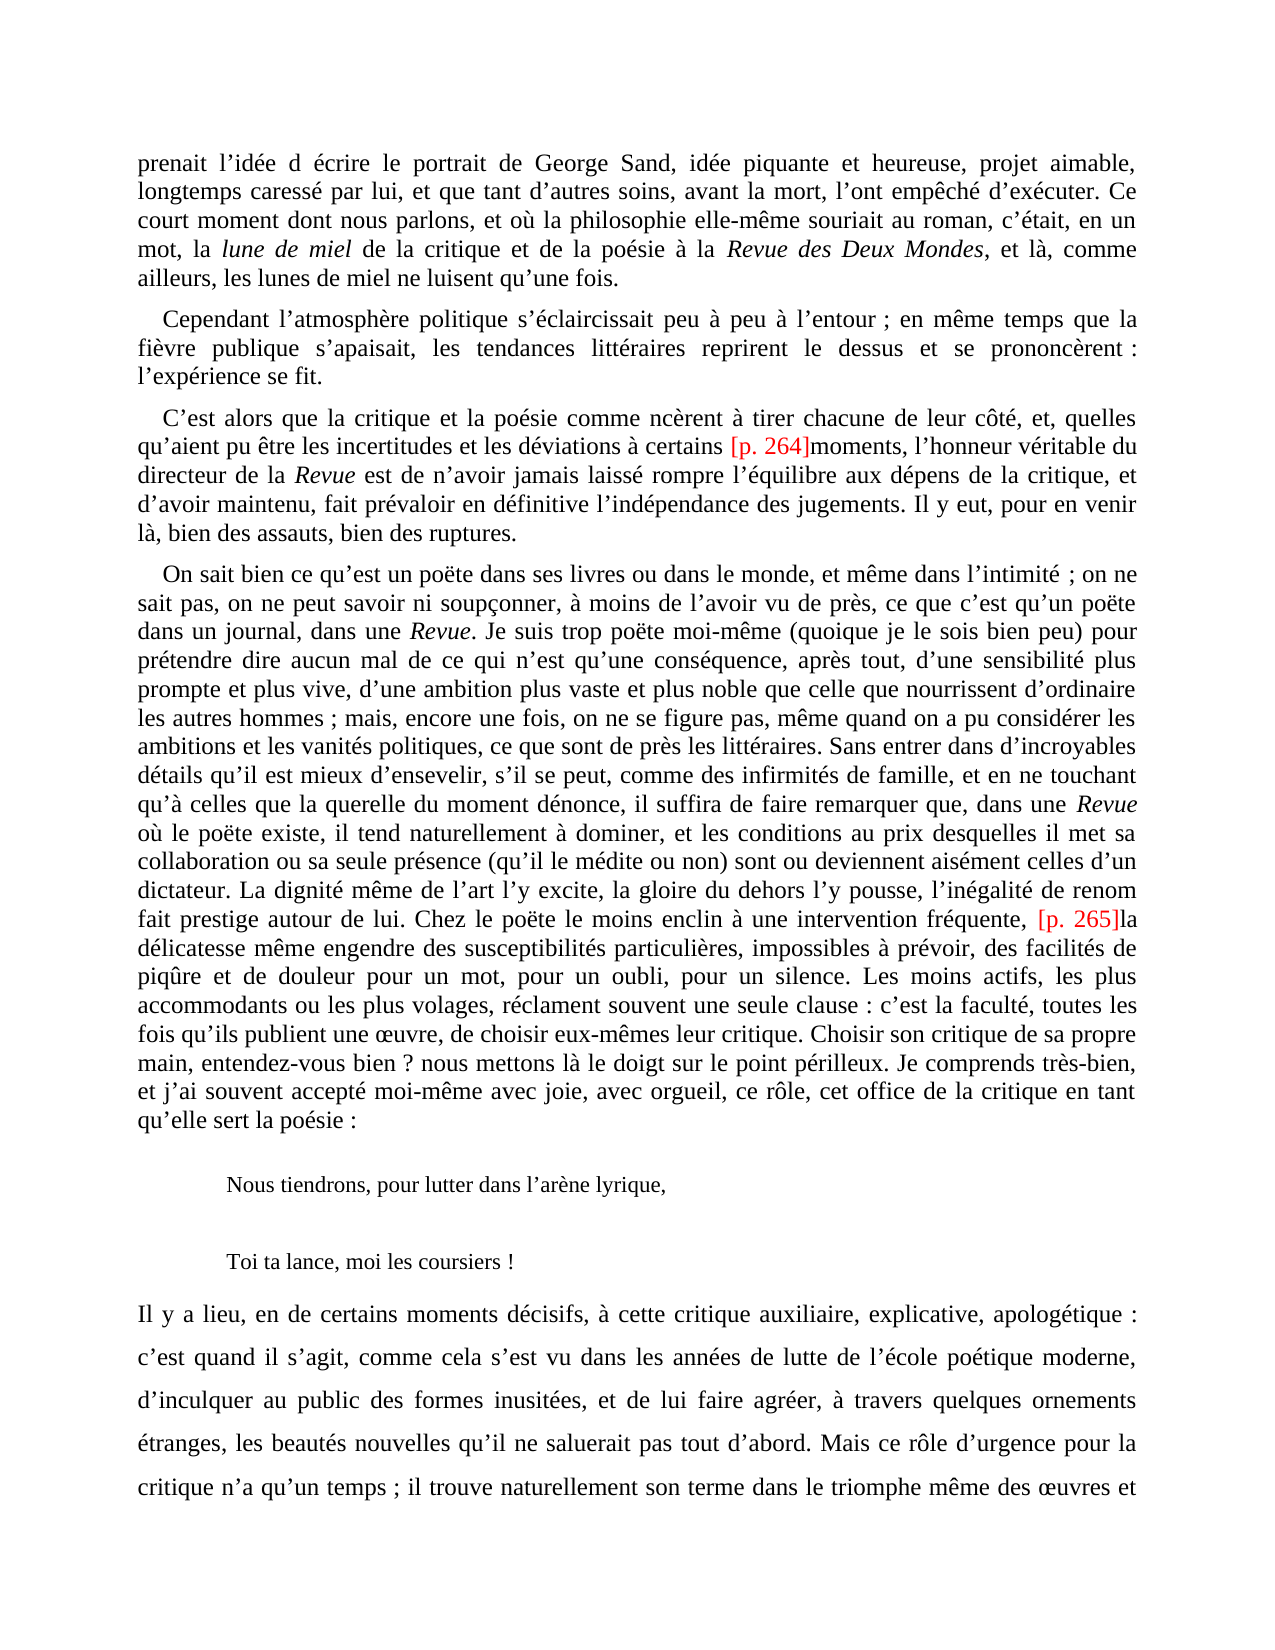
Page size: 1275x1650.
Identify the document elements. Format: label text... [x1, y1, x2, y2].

text Nous tiendrons, pour lutter dans l’arène lyrique, [226, 1171, 1137, 1198]
text Cependant l’atmosphère politique s’éclaircissait peu à peu à l’entour ; en même temps que la fièvre publique s’apaisait, les tendances littéraires reprirent le dessus et se prononcèrent : l’expérience se fit. [137, 304, 1137, 390]
text Il y a lieu, en de certains moments décisifs, à cette critique auxiliaire, explicative, apologétique : c’est quand il s’agit, comme cela s’est vu dans les années de lutte de l’école poétique moderne, d’inculquer au public des formes inusitées, et de lui faire agréer, à travers quelques ornements étranges, les beautés nouvelles qu’il ne saluerait pas tout d’abord. Mais ce rôle d’urgence pour la critique n’a qu’un temps ; il trouve naturellement son terme dans le triomphe même des œuvres et [137, 1299, 1137, 1500]
text Toi ta lance, moi les coursiers ! [226, 1248, 1137, 1274]
text prenait l’idée d écrire le portrait de George Sand, idée piquante et heureuse, projet aimable, longtemps caressé par lui, et que tant d’autres soins, avant la mort, l’ont empêché d’exécuter. Ce court moment dont nous parlons, et où la philosophie elle-même souriait au roman, c’était, en un mot, la lune de miel de la critique et de la poésie à la Revue des Deux Mondes, et là, comme ailleurs, les lunes de miel ne luisent qu’une fois. [137, 148, 1137, 291]
text C’est alors que la critique et la poésie comme ncèrent à tirer chacune de leur côté, et, quelles qu’aient pu être les incertitudes et les déviations à certains [p. 264]moments, l’honneur véritable du directeur de la Revue est de n’avoir jamais laissé rompre l’équilibre aux dépens de la critique, et d’avoir maintenu, fait prévaloir en définitive l’indépendance des jugements. Il y eut, pour en venir là, bien des assauts, bien des ruptures. [137, 403, 1137, 546]
text On sait bien ce qu’est un poëte dans ses livres ou dans le monde, et même dans l’intimité ; on ne sait pas, on ne peut savoir ni soupçonner, à moins de l’avoir vu de près, ce que c’est qu’un poëte dans un journal, dans une Revue. Je suis trop poëte moi-même (quoique je le sois bien peu) pour prétendre dire aucun mal de ce qui n’est qu’une conséquence, après tout, d’une sensibilité plus prompte et plus vive, d’une ambition plus vaste et plus noble que celle que nourrissent d’ordinaire les autres hommes ; mais, encore une fois, on ne se figure pas, même quand on a pu considérer les ambitions et les vanités politiques, ce que sont de près les littéraires. Sans entrer dans d’incroyables détails qu’il est mieux d’ensevelir, s’il se peut, comme des infirmités de famille, et en ne touchant qu’à celles que la querelle du moment dénonce, il suffira de faire remarquer que, dans une Revue où le poëte existe, il tend naturellement à dominer, et les conditions au prix desquelles il met sa collaboration ou sa seule présence (qu’il le médite ou non) sont ou deviennent aisément celles d’un dictateur. La dignité même de l’art l’y excite, la gloire du dehors l’y pousse, l’inégalité de renom fait prestige autour de lui. Chez le poëte le moins enclin à une intervention fréquente, [p. 265]la délicatesse même engendre des susceptibilités particulières, impossibles à prévoir, des facilités de piqûre et de douleur pour un mot, pour un oubli, pour un silence. Les moins actifs, les plus accommodants ou les plus volages, réclament souvent une seule clause : c’est la faculté, toutes les fois qu’ils publient une œuvre, de choisir eux-mêmes leur critique. Choisir son critique de sa propre main, entendez-vous bien ? nous mettons là le doigt sur le point périlleux. Je comprends très-bien, et j’ai souvent accepté moi-même avec joie, avec orgueil, ce rôle, cet office de la critique en tant qu’elle sert la poésie : [137, 559, 1137, 1134]
